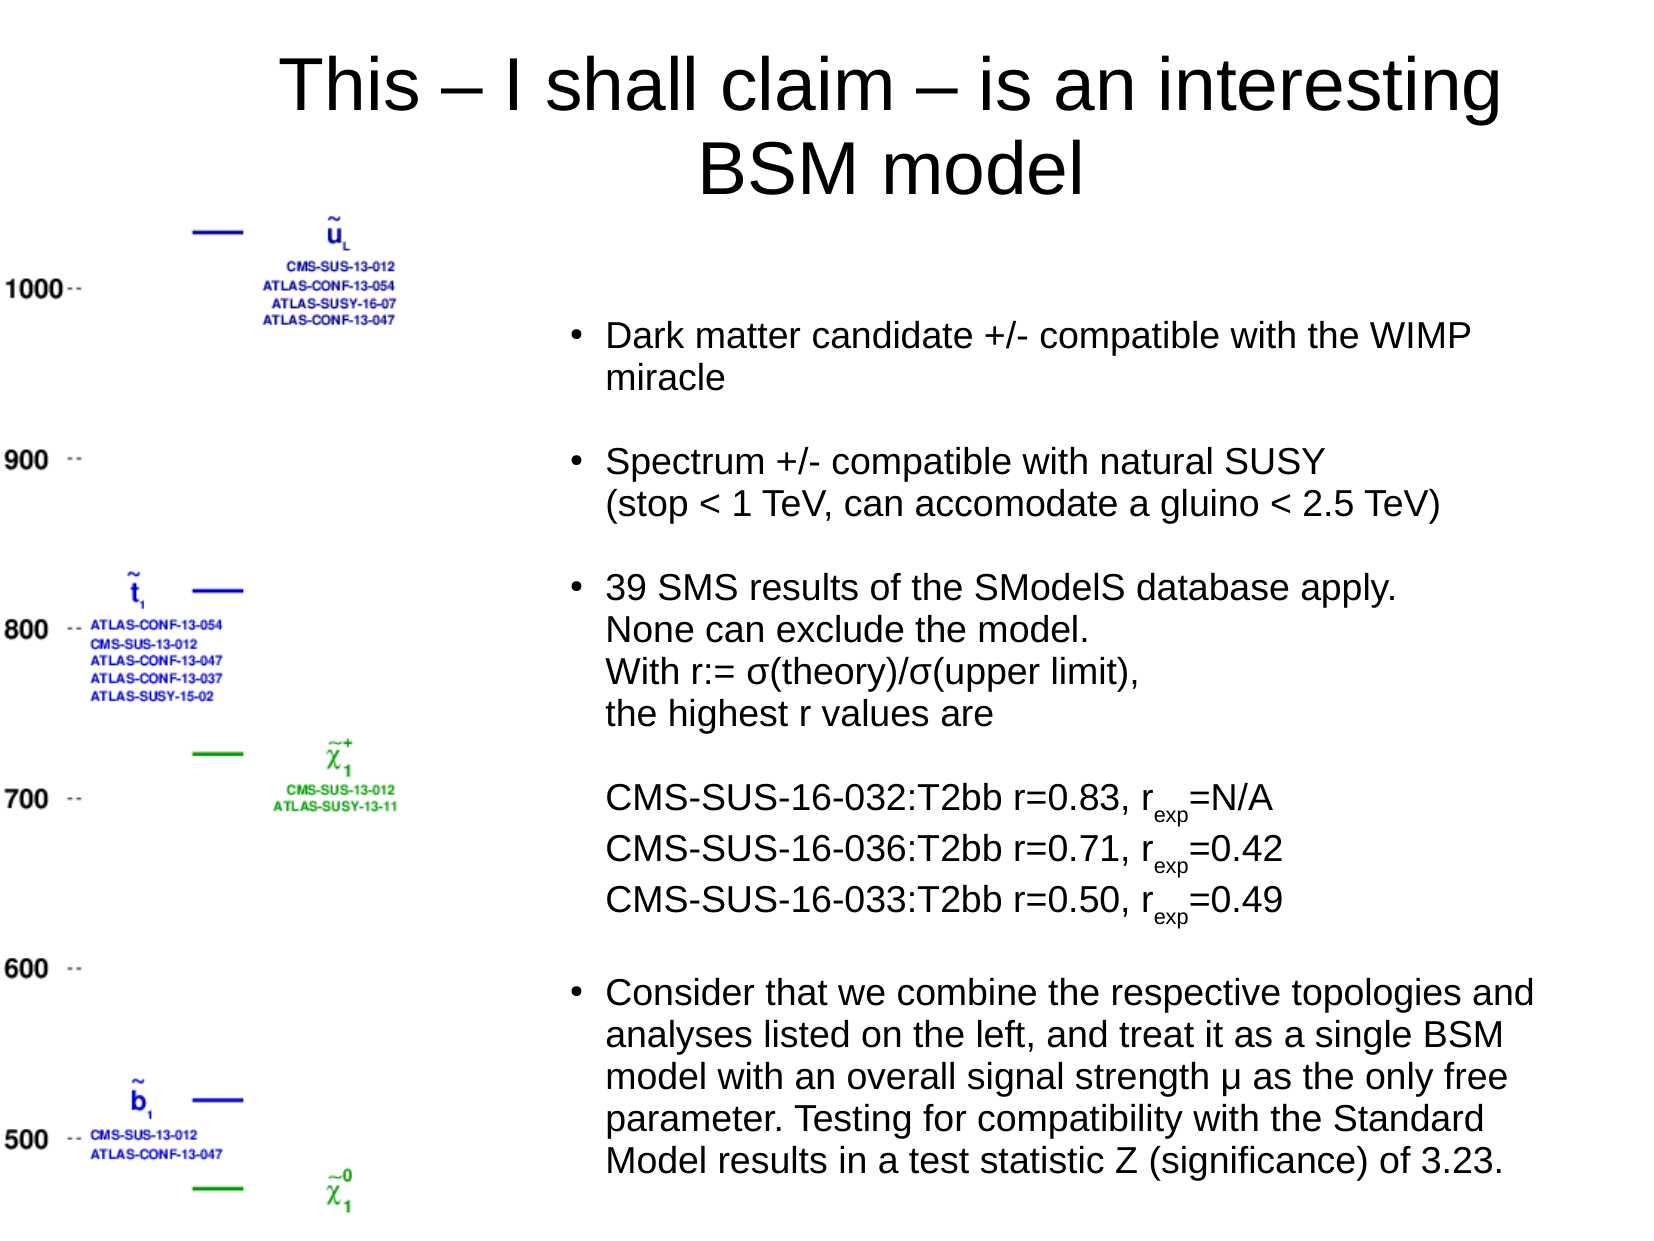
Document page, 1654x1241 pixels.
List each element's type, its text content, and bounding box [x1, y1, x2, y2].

text_box This – I shall claim – is an interesting BSM model [212, 35, 1571, 219]
picture [0, 145, 401, 1241]
text_box Dark matter candidate +/- compatible with the WIMP miracle Spectrum +/- compatible with natural SUSY (stop < 1 TeV, can accomodate a gluino < 2.5 TeV) 39 SMS results of the SModelS database apply. None can exclude the model. With r:= σ(theory)/σ(upper limit), the highest r values are CMS-SUS-16-032:T2bb r=0.83, rexp=N/A CMS-SUS-16-036:T2bb r=0.71, rexp=0.42 CMS-SUS-16-033:T2bb r=0.50, rexp=0.49 Consider that we combine the respective topologies and analyses listed on the left, and treat it as a single BSM model with an overall signal strength μ as the only free parameter. Testing for compatibility with the Standard Model results in a test statistic Z (significance) of 3.23. [555, 307, 1607, 1231]
